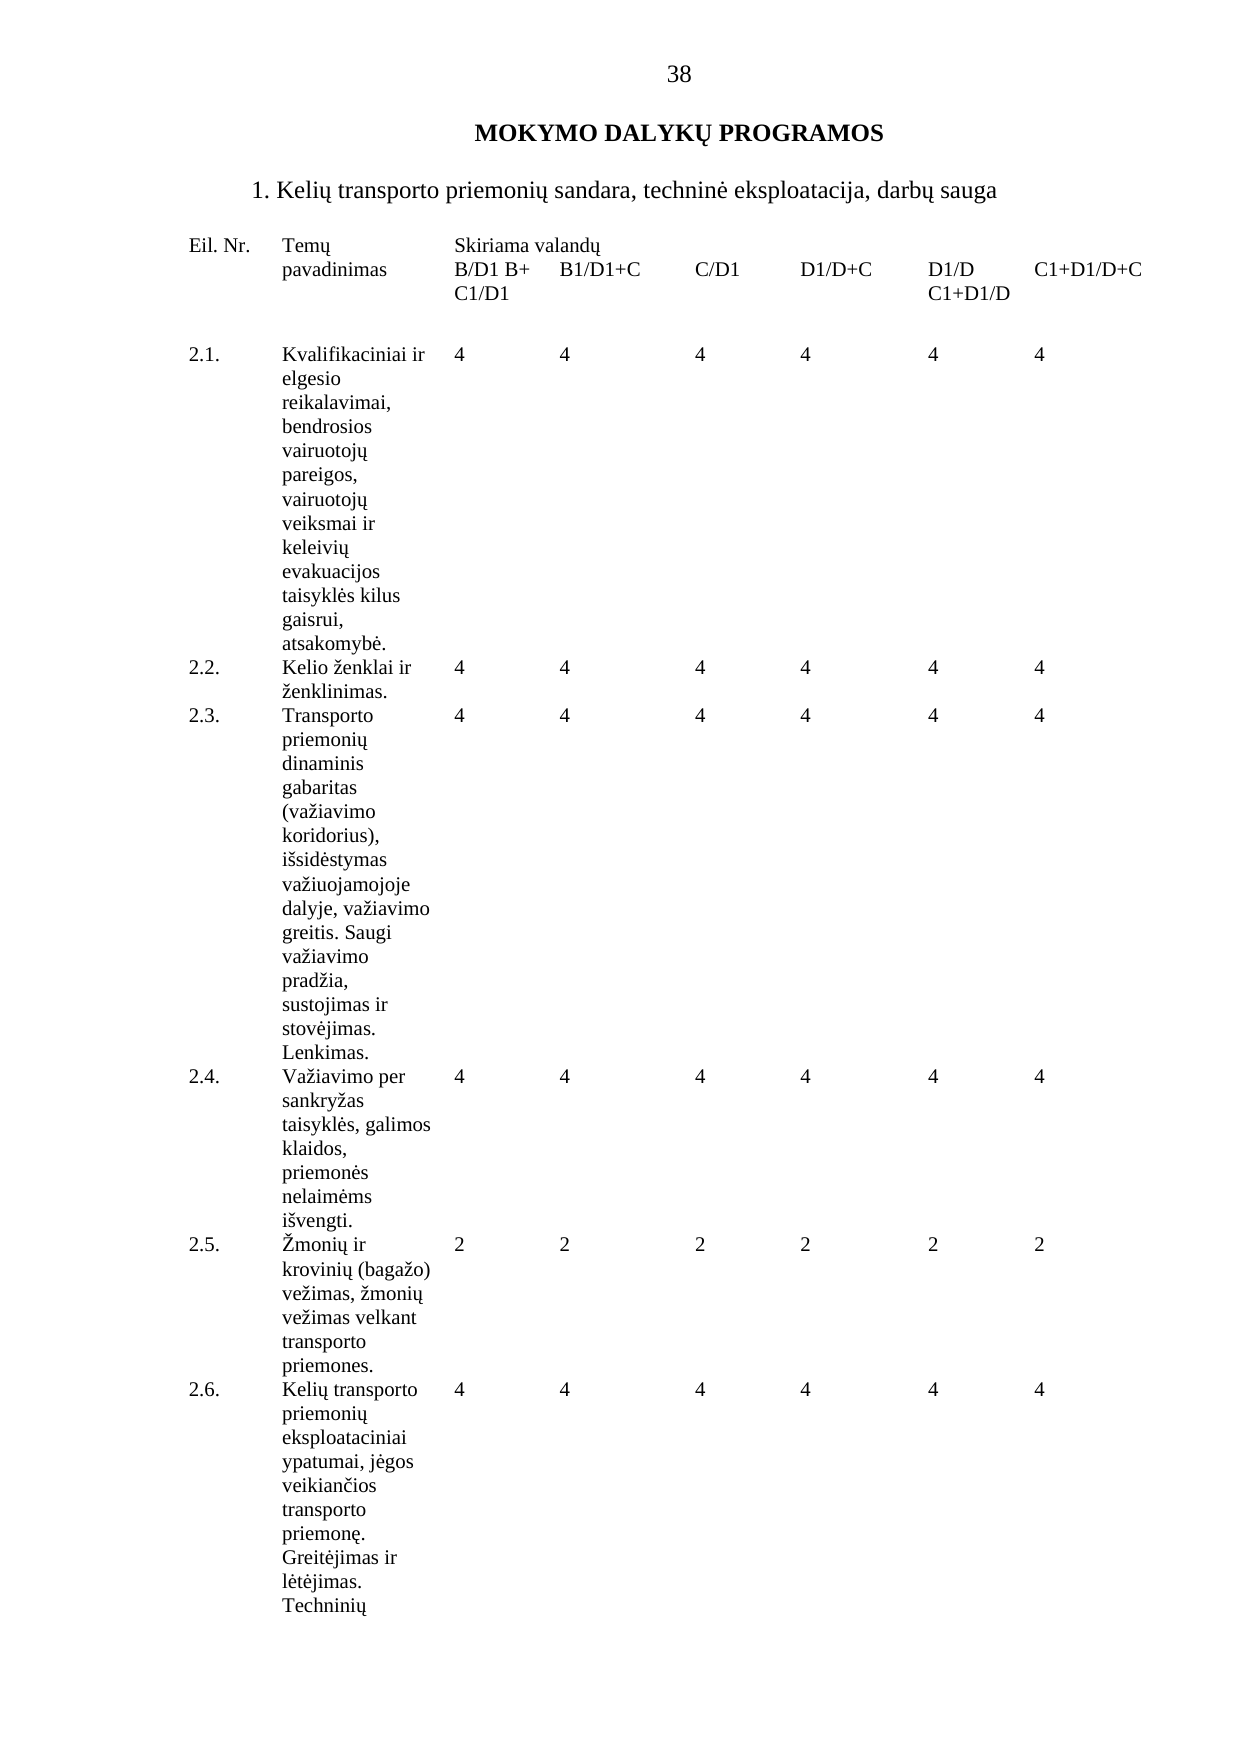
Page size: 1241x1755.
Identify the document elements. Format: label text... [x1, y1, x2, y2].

table_cell 4 [443, 655, 548, 703]
text MOKYMO DALYKŲ PROGRAMOS [177, 118, 1181, 147]
table_cell 4 [443, 342, 548, 655]
table_cell 4 [548, 342, 684, 655]
table_cell 2 [917, 1233, 1023, 1377]
table_cell Žmonių ir krovinių (bagažo) vežimas, žmonių vežimas velkant transporto priemones. [271, 1233, 443, 1377]
table_cell 2 [443, 1233, 548, 1377]
table_cell Kvalifikaciniai ir elgesio reikalavimai, bendrosios vairuotojų pareigos, vairuotojų veiksmai ir keleivių evakuacijos taisyklės kilus gaisrui, atsakomybė. [271, 342, 443, 655]
table_cell B/D1 B+ C1/D1 [443, 257, 548, 342]
table_cell B1/D1+C [548, 257, 684, 342]
table_cell 4 [684, 1064, 789, 1232]
table_cell 4 [548, 1377, 684, 1617]
table_cell C1+D1/D+C [1023, 257, 1181, 342]
table_cell 2 [548, 1233, 684, 1377]
table_cell 4 [1023, 1377, 1181, 1617]
table_cell D1/D C1+D1/D [917, 257, 1023, 342]
table_cell 4 [443, 1064, 548, 1232]
table_cell 4 [1023, 655, 1181, 703]
table_cell 2 [789, 1233, 917, 1377]
table_cell 4 [443, 1377, 548, 1617]
table_cell 4 [917, 703, 1023, 1064]
table_cell Transporto priemonių dinaminis gabaritas (važiavimo koridorius), išsidėstymas važiuojamojoje dalyje, važiavimo greitis. Saugi važiavimo pradžia, sustojimas ir stovėjimas. Lenkimas. [271, 703, 443, 1064]
table_cell 4 [684, 1377, 789, 1617]
table_cell 4 [917, 1377, 1023, 1617]
table_cell D1/D+C [789, 257, 917, 342]
table_header Eil. Nr. [177, 233, 271, 342]
table_cell 4 [548, 1064, 684, 1232]
table_cell 2 [684, 1233, 789, 1377]
table_cell 2.6. [177, 1377, 271, 1617]
table_cell 4 [917, 342, 1023, 655]
table_cell 4 [1023, 1064, 1181, 1232]
table_cell 4 [917, 655, 1023, 703]
table_cell 2.4. [177, 1064, 271, 1232]
table_header Skiriama valandų [443, 233, 1181, 257]
table_header Temų pavadinimas [271, 233, 443, 342]
text 1. Kelių transporto priemonių sandara, techninė eksploatacija, darbų sauga [177, 176, 1181, 204]
table_cell 4 [917, 1064, 1023, 1232]
table_cell 4 [443, 703, 548, 1064]
table_cell 4 [789, 1377, 917, 1617]
table_cell 2.2. [177, 655, 271, 703]
table_cell 4 [789, 1064, 917, 1232]
table_cell Kelių transporto priemonių eksploataciniai ypatumai, jėgos veikiančios transporto priemonę. Greitėjimas ir lėtėjimas. Techninių [271, 1377, 443, 1617]
table_cell C/D1 [684, 257, 789, 342]
table_cell 4 [789, 342, 917, 655]
table_cell 2.5. [177, 1233, 271, 1377]
table_cell 4 [1023, 703, 1181, 1064]
table_cell 4 [548, 655, 684, 703]
table_cell 4 [684, 342, 789, 655]
table_cell 2.1. [177, 342, 271, 655]
table_cell 4 [789, 655, 917, 703]
table_cell 4 [789, 703, 917, 1064]
table_cell Kelio ženklai ir ženklinimas. [271, 655, 443, 703]
table_cell Važiavimo per sankryžas taisyklės, galimos klaidos, priemonės nelaimėms išvengti. [271, 1064, 443, 1232]
table_cell 2 [1023, 1233, 1181, 1377]
table_cell 4 [548, 703, 684, 1064]
table_cell 2.3. [177, 703, 271, 1064]
table_cell 4 [1023, 342, 1181, 655]
table_cell 4 [684, 703, 789, 1064]
table_cell 4 [684, 655, 789, 703]
